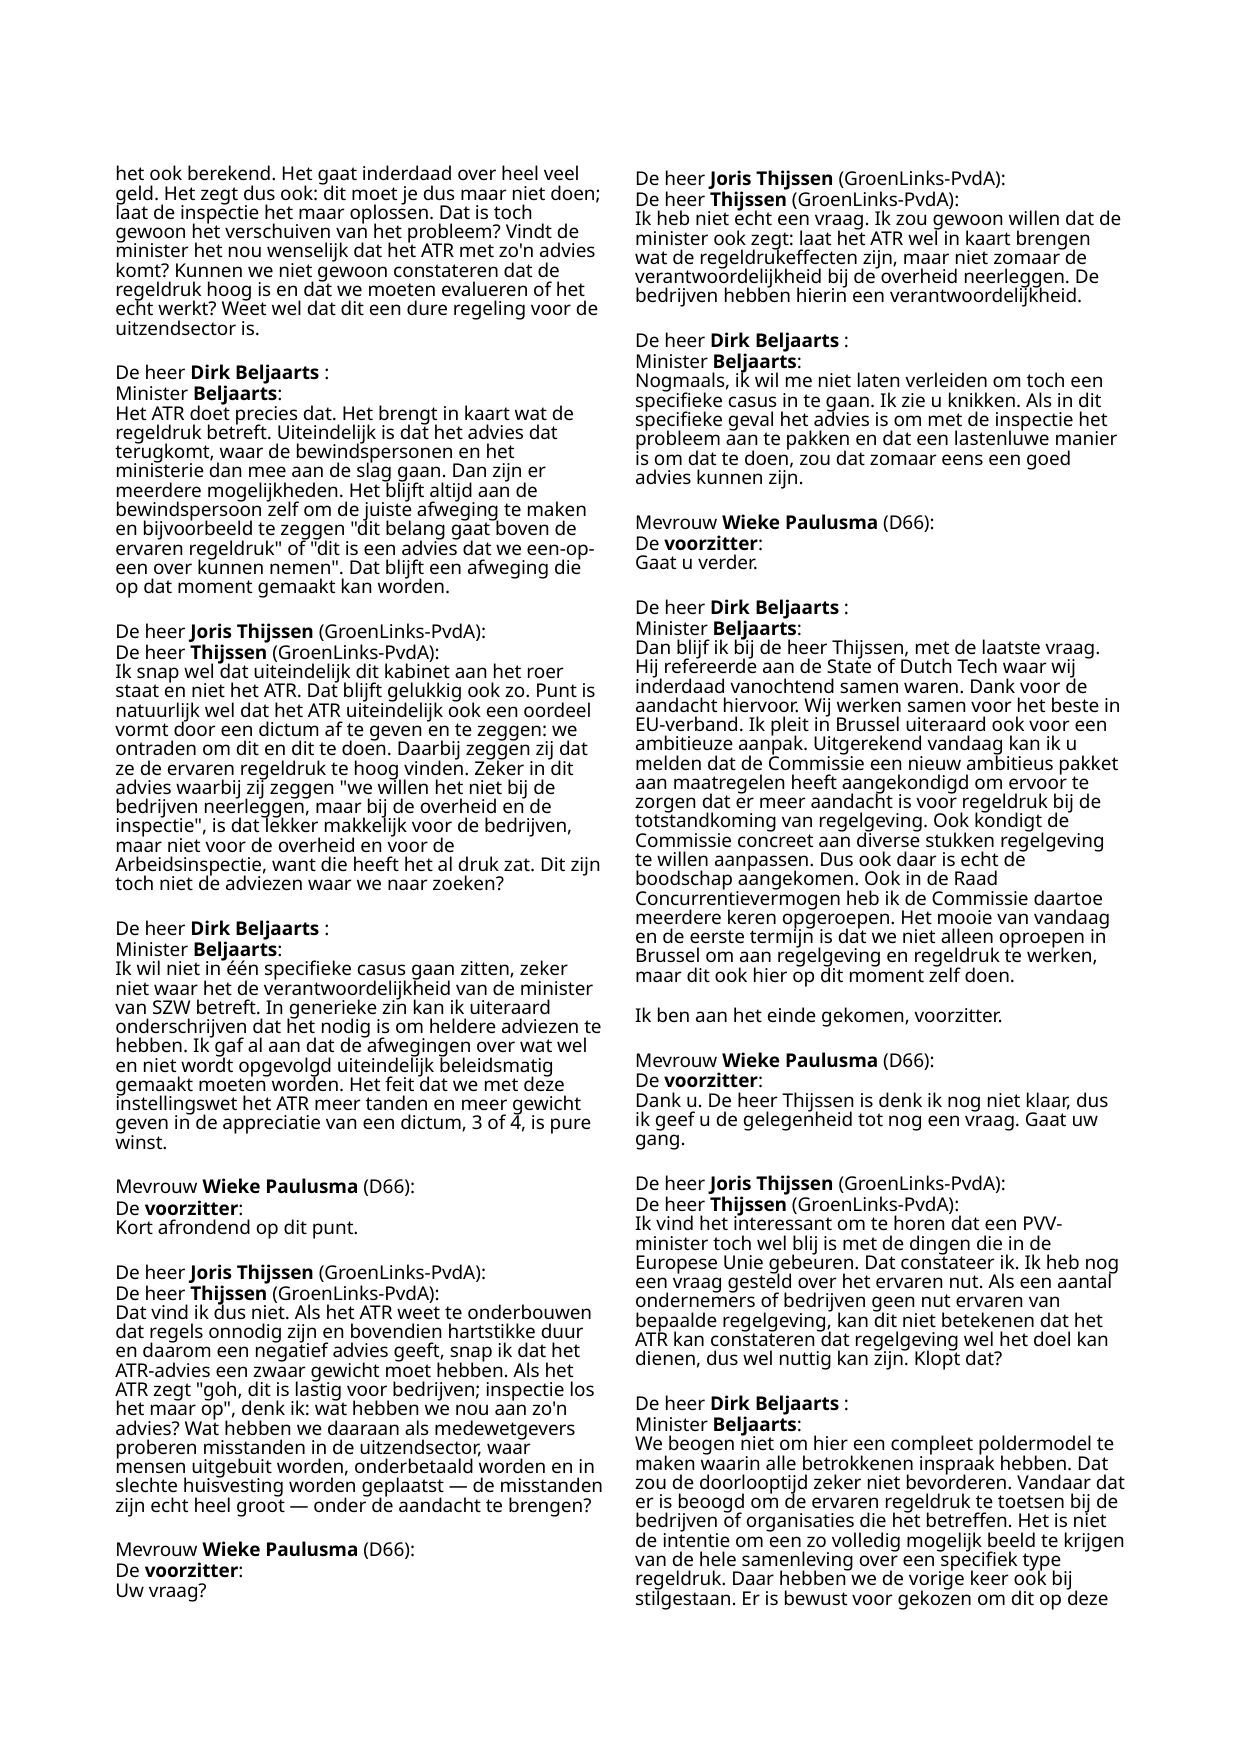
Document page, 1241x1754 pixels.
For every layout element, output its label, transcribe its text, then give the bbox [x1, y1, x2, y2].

text Dank u. De heer Thijssen is denk ik nog niet klaar, dus ik geef u de gelegenheid tot nog een vraag. Gaat uw gang. [635, 1092, 1125, 1149]
text Kort afrondend op dit punt. [115, 1219, 605, 1238]
text De voorzitter: [115, 1199, 605, 1219]
text Ik snap wel dat uiteindelijk dit kabinet aan het roer staat en niet het ATR. Dat blijft gelukkig ook zo. Punt is natuurlijk wel dat het ATR uiteindelijk ook een oordeel vormt door een dictum af te geven en te zeggen: we ontraden om dit en dit te doen. Daarbij zeggen zij dat ze de ervaren regeldruk te hoog vinden. Zeker in dit advies waarbij zij zeggen "we willen het niet bij de bedrijven neerleggen, maar bij de overheid en de inspectie", is dat lekker makkelijk voor de bedrijven, maar niet voor de overheid en voor de Arbeidsinspectie, want die heeft het al druk zat. Dit zijn toch niet de adviezen waar we naar zoeken? [115, 663, 605, 894]
text De voorzitter: [635, 535, 1125, 554]
text Mevrouw Wieke Paulusma (D66): [635, 1047, 1125, 1072]
text Ik vind het interessant om te horen dat een PVV-minister toch wel blij is met de dingen die in de Europese Unie gebeuren. Dat constateer ik. Ik heb nog een vraag gesteld over het ervaren nut. Als een aantal ondernemers of bedrijven geen nut ervaren van bepaalde regelgeving, kan dit niet betekenen dat het ATR kan constateren dat regelgeving wel het doel kan dienen, dus wel nuttig kan zijn. Klopt dat? [635, 1215, 1125, 1369]
text Ik heb niet echt een vraag. Ik zou gewoon willen dat de minister ook zegt: laat het ATR wel in kaart brengen wat de regeldrukeffecten zijn, maar niet zomaar de verantwoordelijkheid bij de overheid neerleggen. De bedrijven hebben hierin een verantwoordelijkheid. [635, 210, 1125, 307]
text Dat vind ik dus niet. Als het ATR weet te onderbouwen dat regels onnodig zijn en bovendien hartstikke duur en daarom een negatief advies geeft, snap ik dat het ATR-advies een zwaar gewicht moet hebben. Als het ATR zegt "goh, dit is lastig voor bedrijven; inspectie los het maar op", denk ik: wat hebben we nou aan zo'n advies? Wat hebben we daaraan als medewetgevers proberen misstanden in de uitzendsector, waar mensen uitgebuit worden, onderbetaald worden en in slechte huisvesting worden geplaatst — de misstanden zijn echt heel groot — onder de aandacht te brengen? [115, 1304, 605, 1516]
text Gaat u verder. [635, 554, 1125, 573]
text Minister Beljaarts: [635, 620, 1125, 639]
text Het ATR doet precies dat. Het brengt in kaart wat de regeldruk betreft. Uiteindelijk is dat het advies dat terugkomt, waar de bewindspersonen en het ministerie dan mee aan de slag gaan. Dan zijn er meerdere mogelijkheden. Het blijft altijd aan de bewindspersoon zelf om de juiste afweging te maken en bijvoorbeeld te zeggen "dit belang gaat boven de ervaren regeldruk" of "dit is een advies dat we een-op-een over kunnen nemen". Dat blijft een afweging die op dat moment gemaakt kan worden. [115, 404, 605, 597]
text De voorzitter: [635, 1072, 1125, 1092]
text Minister Beljaarts: [635, 353, 1125, 372]
text De heer Dirk Beljaarts : [115, 915, 605, 941]
text De heer Thijssen (GroenLinks-PvdA): [115, 644, 605, 663]
text De heer Joris Thijssen (GroenLinks-PvdA): [635, 1170, 1125, 1196]
text Mevrouw Wieke Paulusma (D66): [635, 509, 1125, 535]
text De heer Joris Thijssen (GroenLinks-PvdA): [115, 618, 605, 644]
text De heer Thijssen (GroenLinks-PvdA): [635, 1196, 1125, 1215]
text We beogen niet om hier een compleet poldermodel te maken waarin alle betrokkenen inspraak hebben. Dat zou de doorlooptijd zeker niet bevorderen. Vandaar dat er is beoogd om de ervaren regeldruk te toetsen bij de bedrijven of organisaties die het betreffen. Het is niet de intentie om een zo volledig mogelijk beeld te krijgen van de hele samenleving over een specifiek type regeldruk. Daar hebben we de vorige keer ook bij stilgestaan. Er is bewust voor gekozen om dit op deze [635, 1435, 1125, 1609]
text Nogmaals, ik wil me niet laten verleiden om toch een specifieke casus in te gaan. Ik zie u knikken. Als in dit specifieke geval het advies is om met de inspectie het probleem aan te pakken en dat een lastenluwe manier is om dat te doen, zou dat zomaar eens een goed advies kunnen zijn. [635, 372, 1125, 488]
text De voorzitter: [115, 1562, 605, 1582]
text De heer Joris Thijssen (GroenLinks-PvdA): [635, 165, 1125, 191]
text De heer Dirk Beljaarts : [635, 327, 1125, 353]
text De heer Dirk Beljaarts : [635, 594, 1125, 620]
text Minister Beljaarts: [115, 941, 605, 960]
text Ik wil niet in één specifieke casus gaan zitten, zeker niet waar het de verantwoordelijkheid van de minister van SZW betreft. In generieke zin kan ik uiteraard onderschrijven dat het nodig is om heldere adviezen te hebben. Ik gaf al aan dat de afwegingen over wat wel en niet wordt opgevolgd uiteindelijk beleidsmatig gemaakt moeten worden. Het feit dat we met deze instellingswet het ATR meer tanden en meer gewicht geven in de appreciatie van een dictum, 3 of 4, is pure winst. [115, 960, 605, 1153]
text De heer Thijssen (GroenLinks-PvdA): [115, 1284, 605, 1304]
text het ook berekend. Het gaat inderdaad over heel veel geld. Het zegt dus ook: dit moet je dus maar niet doen; laat de inspectie het maar oplossen. Dat is toch gewoon het verschuiven van het probleem? Vindt de minister het nou wenselijk dat het ATR met zo'n advies komt? Kunnen we niet gewoon constateren dat de regeldruk hoog is en dat we moeten evalueren of het echt werkt? Weet wel dat dit een dure regeling voor de uitzendsector is. [115, 165, 605, 339]
text De heer Dirk Beljaarts : [115, 359, 605, 385]
text Mevrouw Wieke Paulusma (D66): [115, 1537, 605, 1562]
text Uw vraag? [115, 1582, 605, 1601]
text Dan blijf ik bij de heer Thijssen, met de laatste vraag. Hij refereerde aan de State of Dutch Tech waar wij inderdaad vanochtend samen waren. Dank voor de aandacht hiervoor. Wij werken samen voor het beste in EU-verband. Ik pleit in Brussel uiteraard ook voor een ambitieuze aanpak. Uitgerekend vandaag kan ik u melden dat de Commissie een nieuw ambitieus pakket aan maatregelen heeft aangekondigd om ervoor te zorgen dat er meer aandacht is voor regeldruk bij de totstandkoming van regelgeving. Ook kondigt de Commissie concreet aan diverse stukken regelgeving te willen aanpassen. Dus ook daar is echt de boodschap aangekomen. Ook in de Raad Concurrentievermogen heb ik de Commissie daartoe meerdere keren opgeroepen. Het mooie van vandaag en de eerste termijn is dat we niet alleen oproepen in Brussel om aan regelgeving en regeldruk te werken, maar dit ook hier op dit moment zelf doen. [635, 639, 1125, 986]
text De heer Dirk Beljaarts : [635, 1390, 1125, 1416]
text Minister Beljaarts: [115, 385, 605, 404]
text De heer Joris Thijssen (GroenLinks-PvdA): [115, 1259, 605, 1284]
text Minister Beljaarts: [635, 1416, 1125, 1435]
text Mevrouw Wieke Paulusma (D66): [115, 1174, 605, 1199]
text De heer Thijssen (GroenLinks-PvdA): [635, 191, 1125, 210]
text Ik ben aan het einde gekomen, voorzitter. [635, 1007, 1125, 1026]
